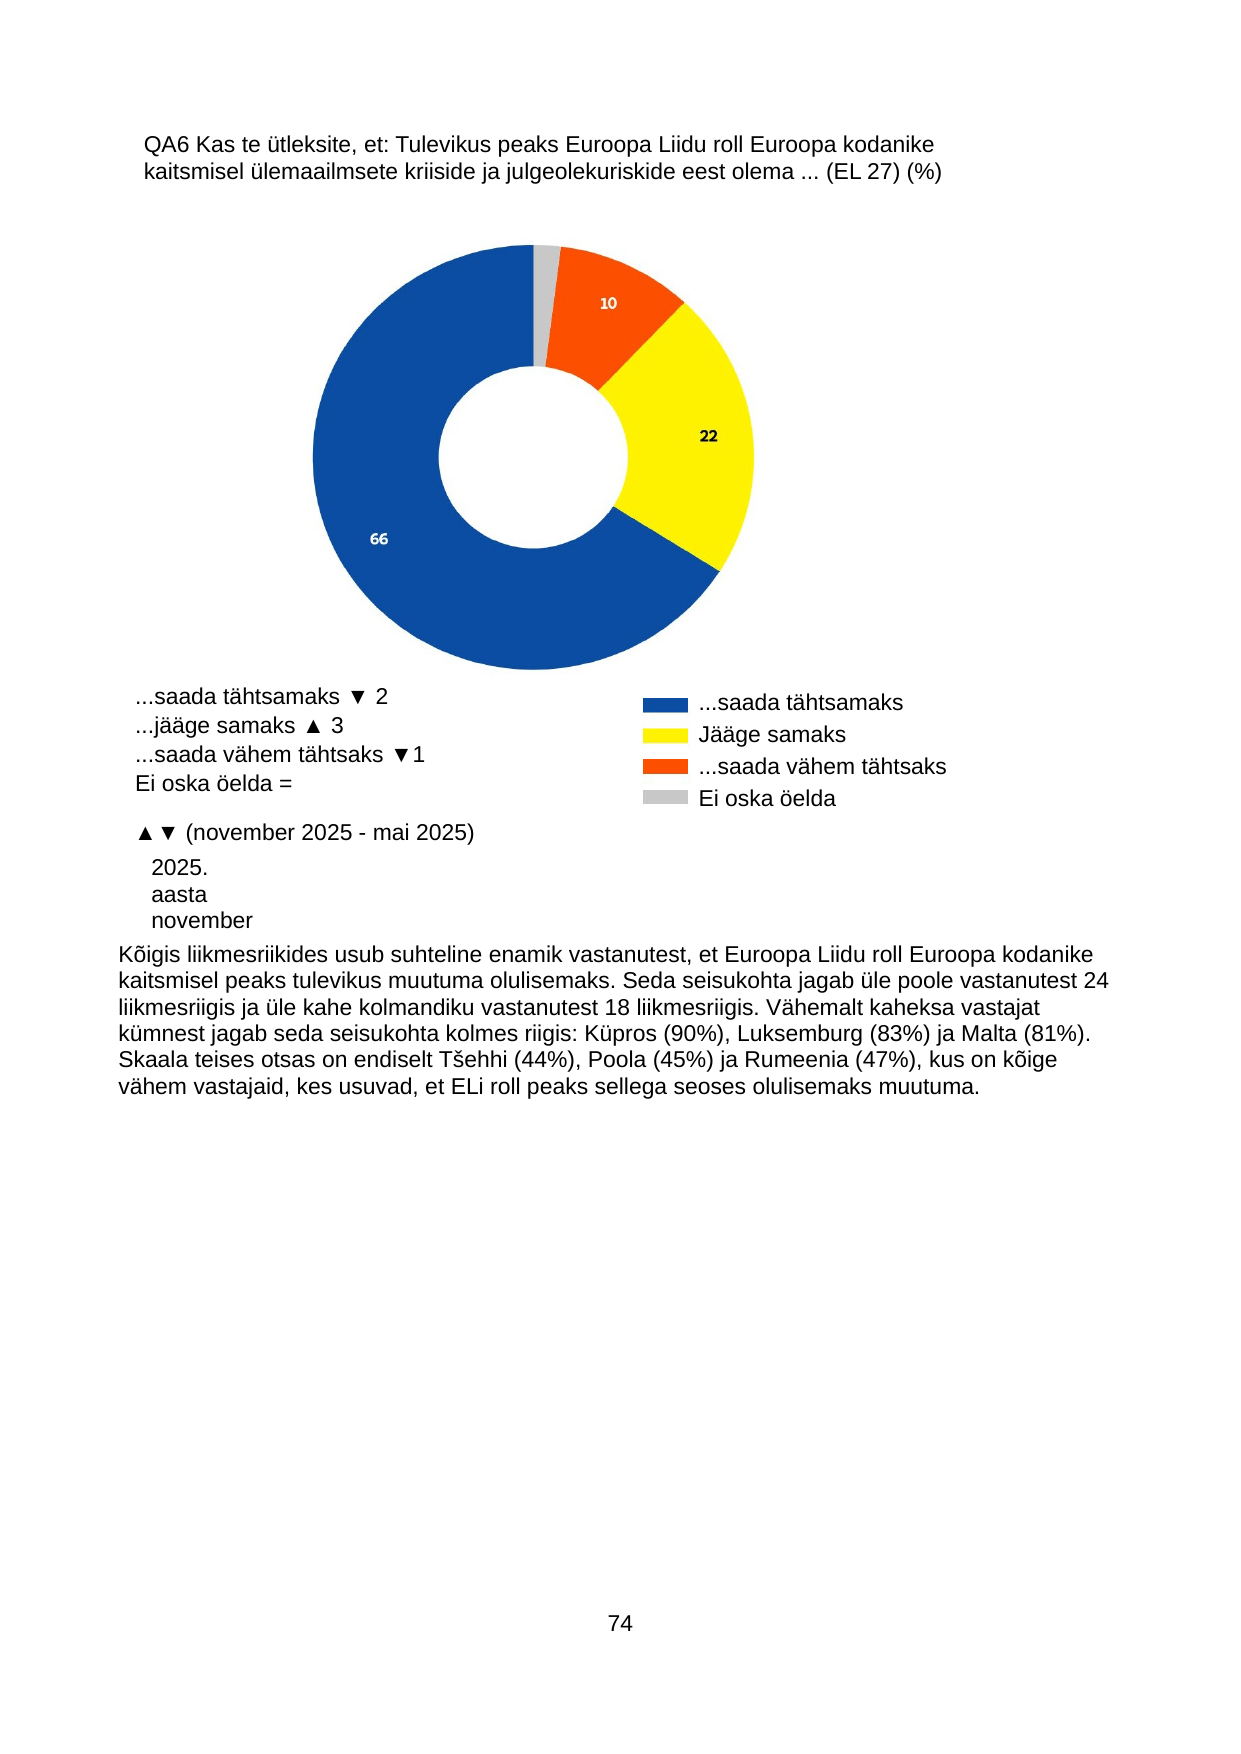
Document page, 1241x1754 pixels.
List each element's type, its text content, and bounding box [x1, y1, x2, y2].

picture [307, 238, 757, 675]
picture [631, 690, 691, 807]
text Kõigis liikmesriikides usub suhteline enamik vastanutest, et Euroopa Liidu roll Euroopa kodanike kaitsmisel peaks tulevikus muutuma olulisemaks. Seda seisukohta jagab üle poole vastanutest 24 liikmesriigis ja üle kahe kolmandiku vastanutest 18 liikmesriigis. Vähemalt kaheksa vastajat kümnest jagab seda seisukohta kolmes riigis: Küpros (90%), Luksemburg (83%) ja Malta (81%). Skaala teises otsas on endiselt Tšehhi (44%), Poola (45%) ja Rumeenia (47%), kus on kõige vähem vastajaid, kes usuvad, et ELi roll peaks sellega seoses olulisemaks muutuma. [118, 124, 1122, 1099]
